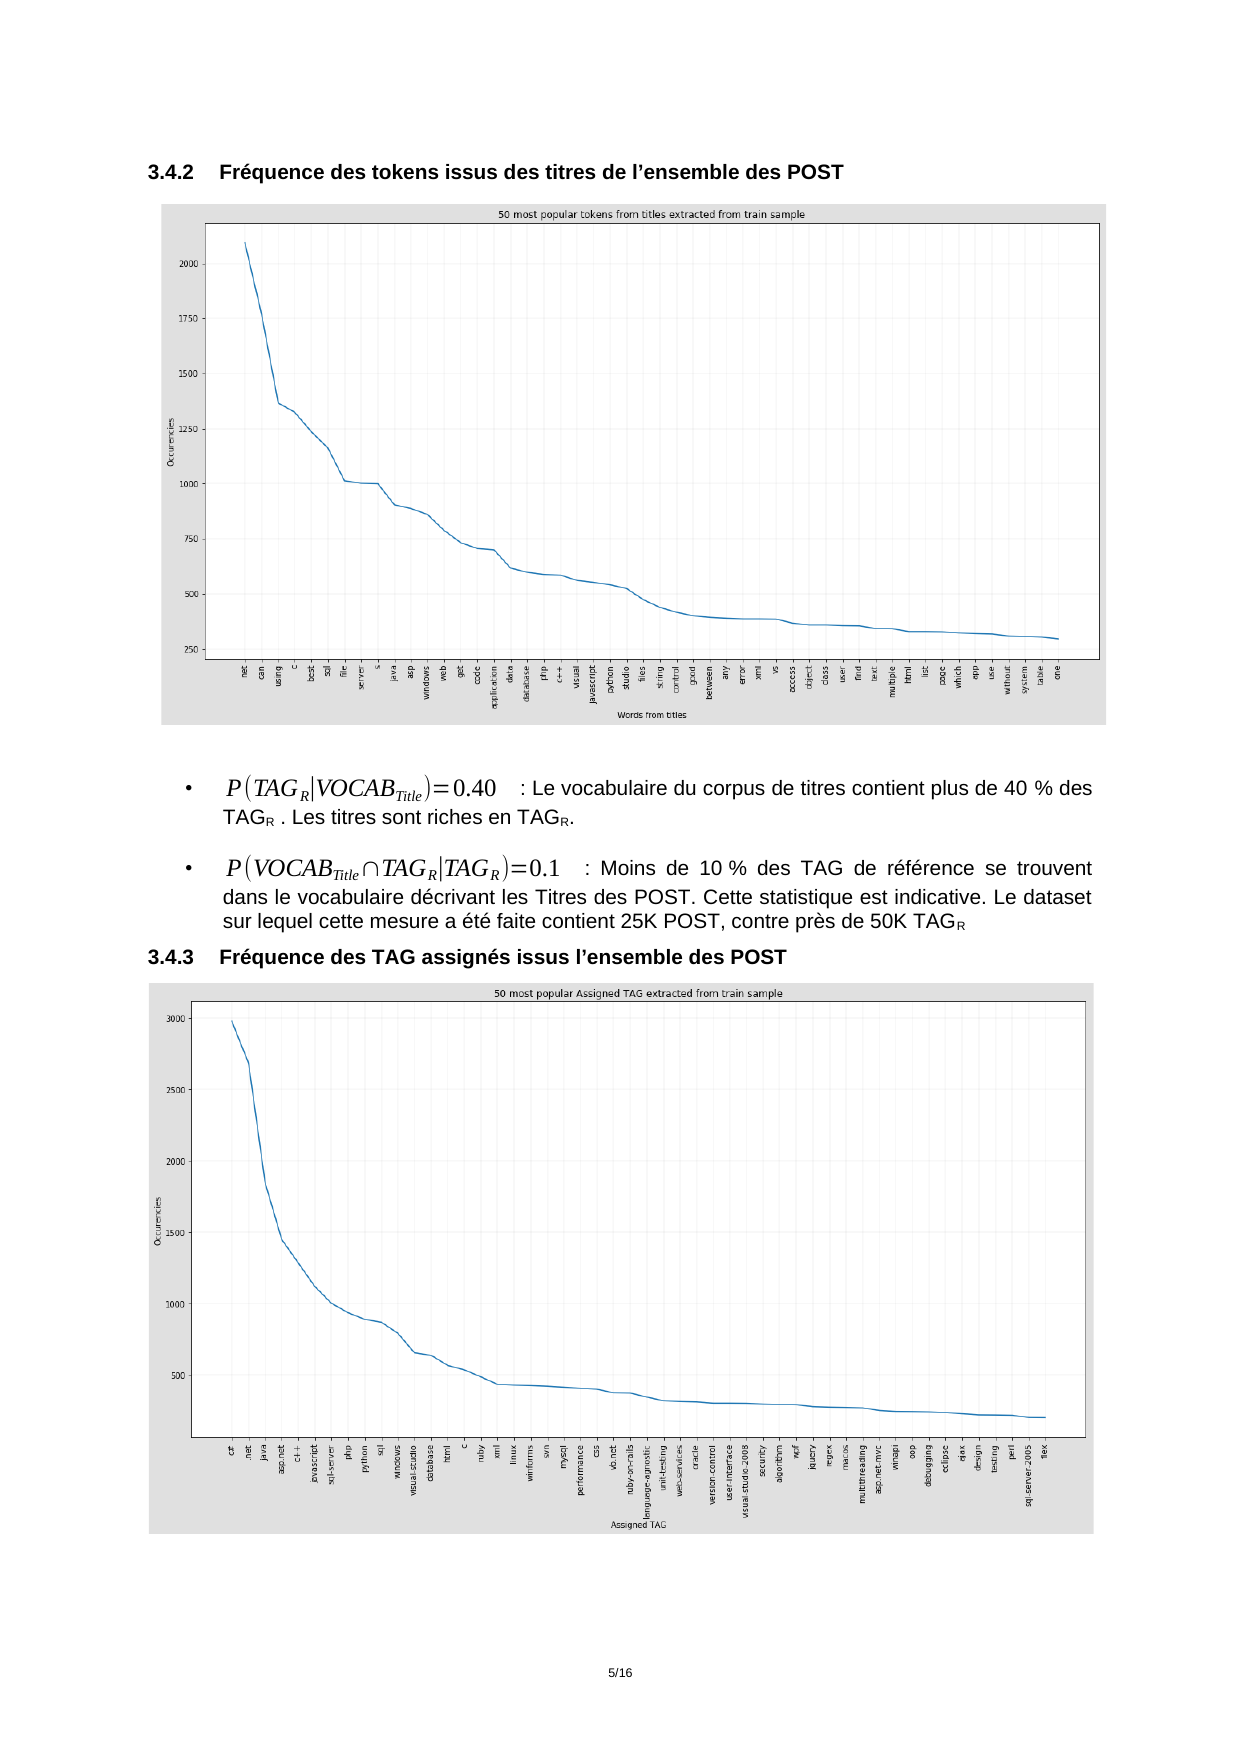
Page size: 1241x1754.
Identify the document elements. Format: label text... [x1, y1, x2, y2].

picture [148, 983, 1094, 1534]
list : Moins de 10 % des TAG de référence se trouvent dans le vocabulaire décrivant les Titres des POST. Cette statistique est indicative. Le dataset sur lequel cette mesure a été faite contient 25K POST, contre près de 50K TAGR [185, 853, 1092, 932]
list : Le vocabulaire du corpus de titres contient plus de 40 % des TAGR . Les titres sont riches en TAGR. [185, 773, 1092, 829]
subtitle Fréquence des tokens issus des titres de l’ensemble des POST [148, 160, 1092, 184]
picture [161, 204, 1107, 725]
subtitle Fréquence des TAG assignés issus l’ensemble des POST [148, 945, 1092, 969]
